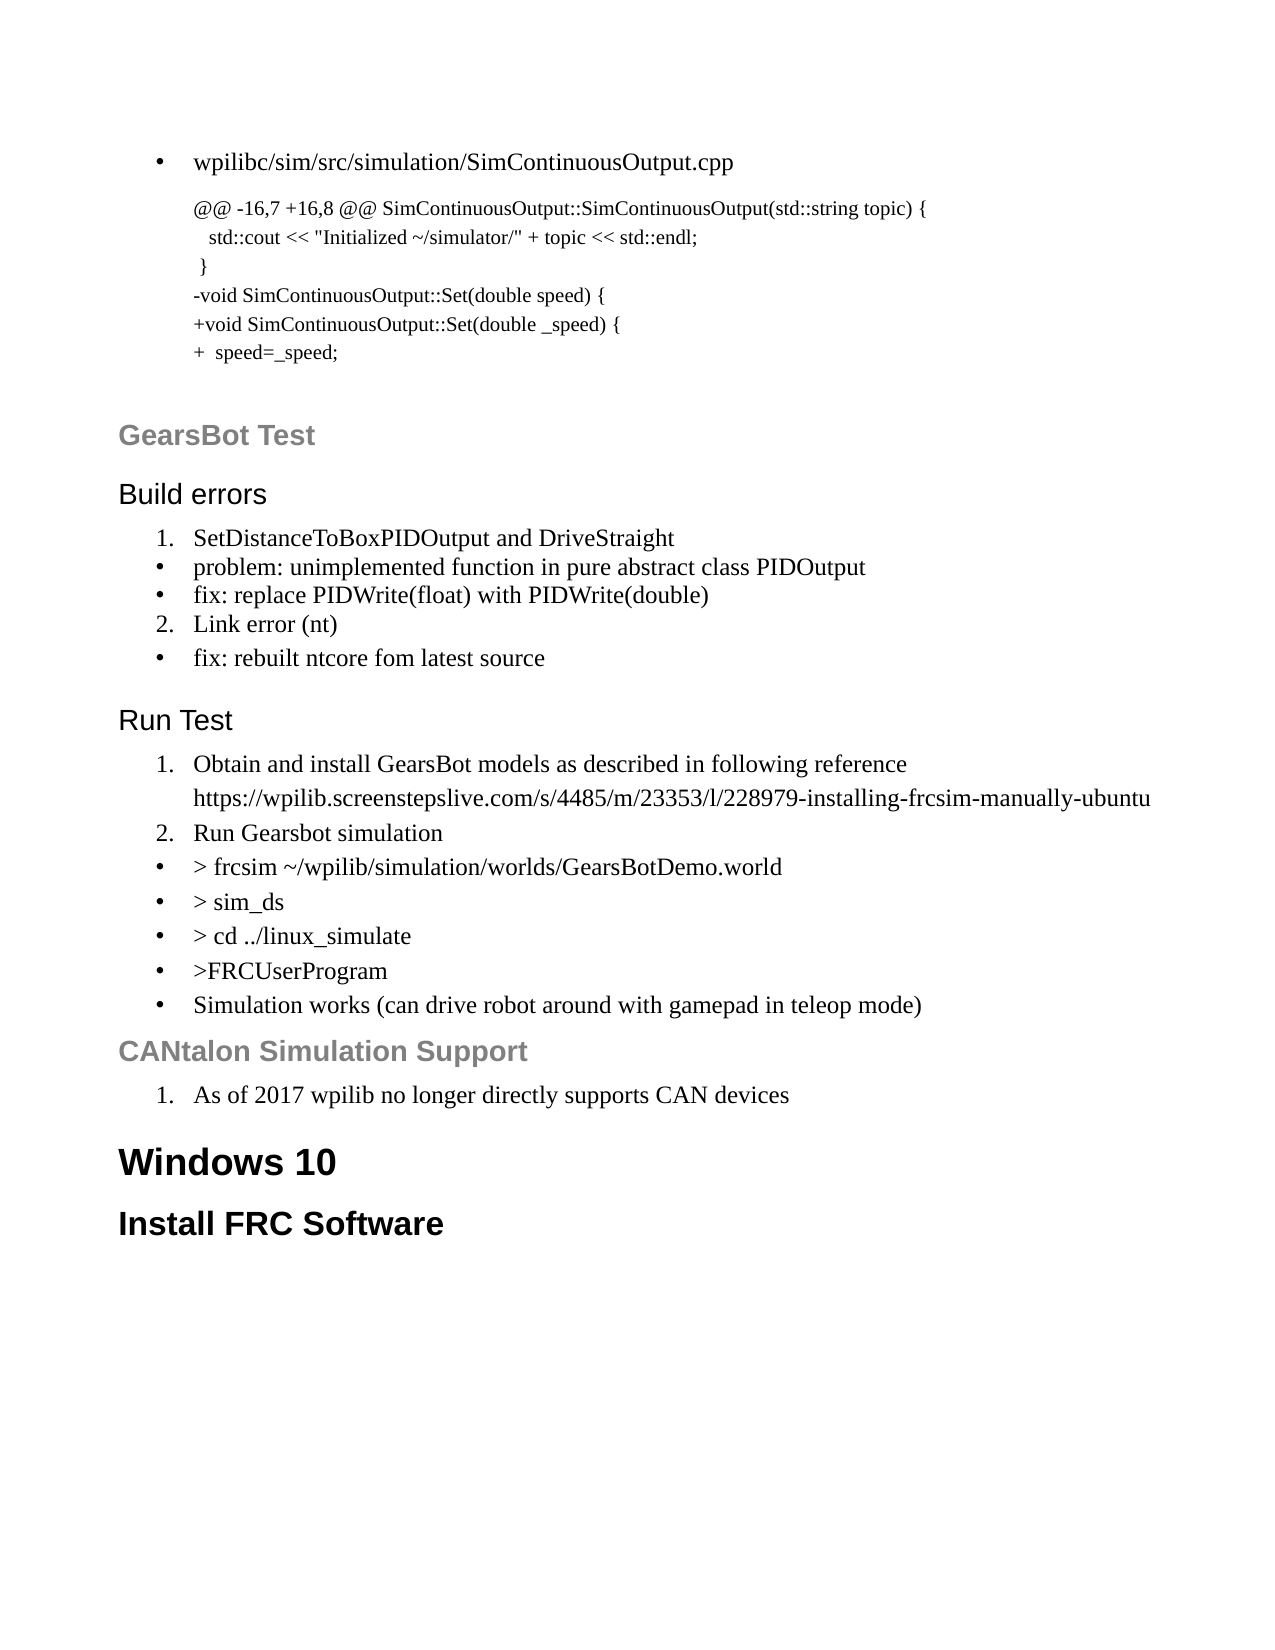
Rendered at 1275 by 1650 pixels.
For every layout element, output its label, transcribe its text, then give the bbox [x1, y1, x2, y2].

list > frcsim ~/wpilib/simulation/worlds/GearsBotDemo.world [156, 852, 1157, 881]
list Simulation works (can drive robot around with gamepad in teleop mode) [156, 990, 1157, 1019]
text https://wpilib.screenstepslive.com/s/4485/m/23353/l/228979-installing-frcsim-manually-ubuntu [118, 783, 1157, 812]
text -void SimContinuousOutput::Set(double speed) { [193, 283, 1157, 307]
list >FRCUserProgram [156, 956, 1157, 985]
text } [193, 254, 1157, 278]
list > cd ../linux_simulate [156, 921, 1157, 950]
subtitle Build errors [118, 477, 1157, 510]
list Run Gearsbot simulation [156, 818, 1157, 847]
list Obtain and install GearsBot models as described in following reference [156, 749, 1157, 778]
text + speed=_speed; [193, 340, 1157, 364]
text @@ -16,7 +16,8 @@ SimContinuousOutput::SimContinuousOutput(std::string topic) { [193, 196, 1157, 220]
subtitle CANtalon Simulation Support [118, 1034, 1157, 1067]
list As of 2017 wpilib no longer directly supports CAN devices [156, 1080, 1157, 1108]
text std::cout << "Initialized ~/simulator/" + topic << std::endl; [193, 225, 1157, 249]
list problem: unimplemented function in pure abstract class PIDOutput [156, 552, 1157, 580]
list fix: replace PIDWrite(float) with PIDWrite(double) [156, 580, 1157, 609]
list SetDistanceToBoxPIDOutput and DriveStraight [156, 523, 1157, 552]
list > sim_ds [156, 887, 1157, 916]
list fix: rebuilt ntcore fom latest source [156, 643, 1157, 672]
list wpilibc/sim/src/simulation/SimContinuousOutput.cpp [156, 147, 1157, 176]
subtitle Run Test [118, 703, 1157, 737]
subtitle Windows 10 [118, 1139, 1157, 1183]
subtitle Install FRC Software [118, 1204, 1157, 1242]
subtitle GearsBot Test [118, 418, 1157, 452]
list Link error (nt) [156, 609, 1157, 638]
text +void SimContinuousOutput::Set(double _speed) { [193, 311, 1157, 336]
